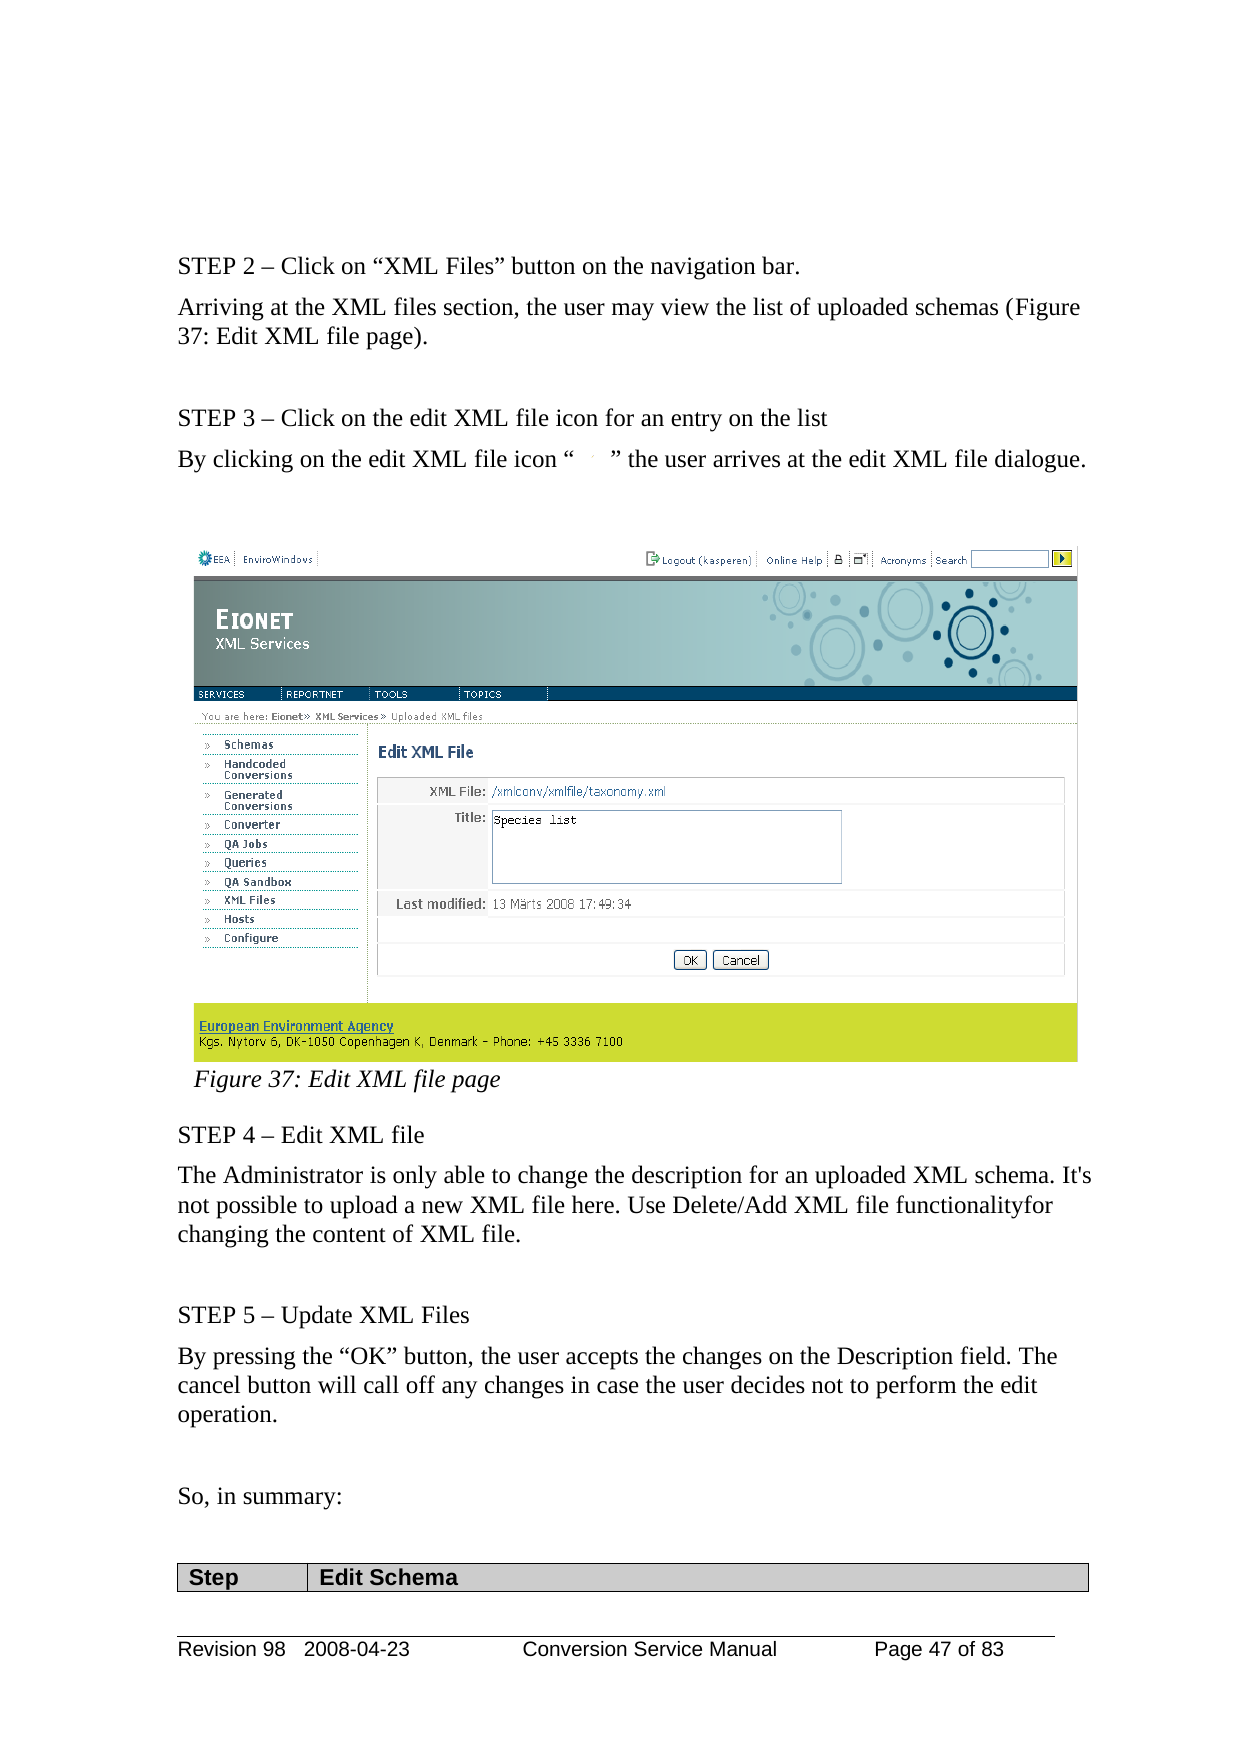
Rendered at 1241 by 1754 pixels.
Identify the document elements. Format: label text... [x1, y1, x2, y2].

text STEP 2 – Click on “XML Files” button on the navigation bar. [177, 251, 1092, 280]
text By clicking on the edit XML file icon “” the user arrives at the edit XML file dialogue. [177, 443, 1092, 472]
text STEP 3 – Click on the edit XML file icon for an entry on the list [177, 403, 1092, 432]
text So, in summary: [177, 1481, 1092, 1510]
text STEP 5 – Update XML Files [177, 1300, 1092, 1329]
table_header Step [178, 1564, 307, 1591]
text By pressing the “OK” button, the user accepts the changes on the Description field. The cancel button will call off any changes in case the user decides not to perform the edit operation. [177, 1341, 1092, 1428]
table_header Edit Schema [308, 1564, 1088, 1591]
text Arriving at the XML files section, the user may view the list of uploaded schemas (Figure 37: Edit XML file page). [177, 292, 1092, 350]
text The Administrator is only able to change the description for an uploaded XML schema. It's not possible to upload a new XML file here. Use Delete/Add XML file functionalityfor changing the content of XML file. [177, 1160, 1092, 1248]
text STEP 4 – Edit XML file [177, 1119, 1092, 1149]
text Figure 37: Edit XML file page [194, 1065, 1077, 1093]
